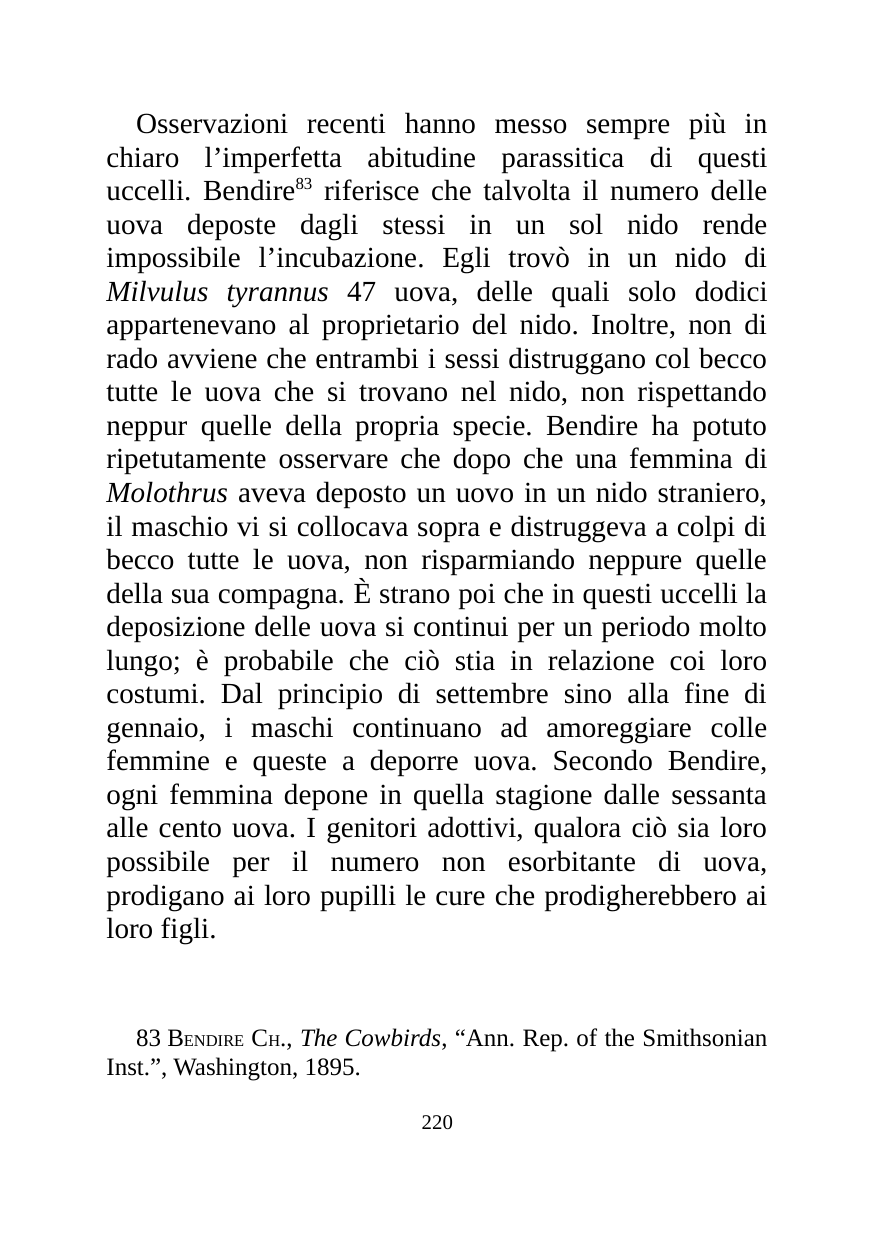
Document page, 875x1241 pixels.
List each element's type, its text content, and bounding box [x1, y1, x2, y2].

text Bendire Ch., The Cowbirds, “Ann. Rep. of the Smithsonian Inst.”, Washington, 1895. [106, 1023, 768, 1080]
text Osservazioni recenti hanno messo sempre più in chiaro l’imperfetta abitudine parassitica di questi uccelli. Bendire riferisce che talvolta il numero delle uova deposte dagli stessi in un sol nido rende impossibile l’incubazione. Egli trovò in un nido di Milvulus tyrannus 47 uova, delle quali solo dodici appartenevano al proprietario del nido. Inoltre, non di rado avviene che entrambi i sessi distruggano col becco tutte le uova che si trovano nel nido, non rispettando neppur quelle della propria specie. Bendire ha potuto ripetutamente osservare che dopo che una femmina di Molothrus aveva deposto un uovo in un nido straniero, il maschio vi si collocava sopra e distruggeva a colpi di becco tutte le uova, non risparmiando neppure quelle della sua compagna. È strano poi che in questi uccelli la deposizione delle uova si continui per un periodo molto lungo; è probabile che ciò stia in relazione coi loro costumi. Dal principio di settembre sino alla fine di gennaio, i maschi continuano ad amoreggiare colle femmine e queste a deporre uova. Secondo Bendire, ogni femmina depone in quella stagione dalle sessanta alle cento uova. I genitori adottivi, qualora ciò sia loro possibile per il numero non esorbitante di uova, prodigano ai loro pupilli le cure che prodigherebbero ai loro figli. [106, 106, 768, 945]
